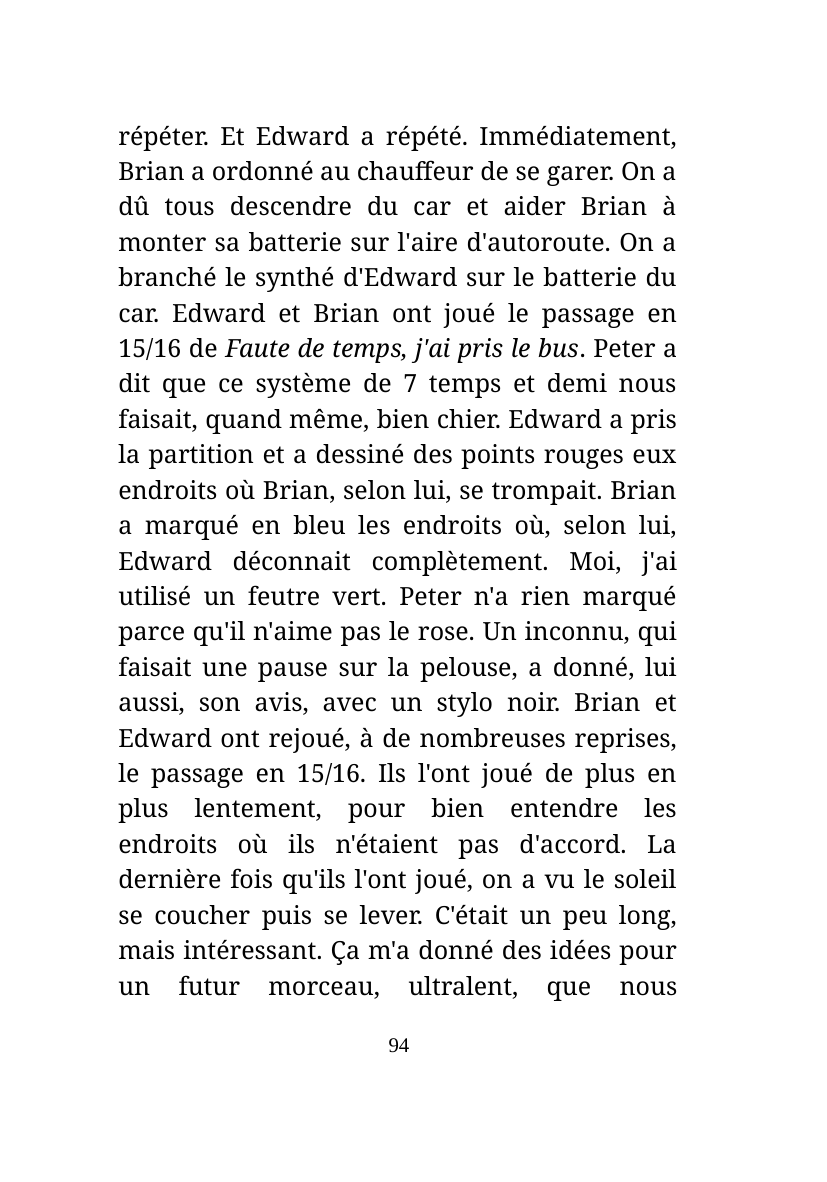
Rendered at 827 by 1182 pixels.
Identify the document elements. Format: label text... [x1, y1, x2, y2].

text répéter. Et Edward a répété. Immédiatement, Brian a ordonné au chauffeur de se garer. On a dû tous descendre du car et aider Brian à monter sa batterie sur l'aire d'autoroute. On a branché le synthé d'Edward sur le batterie du car. Edward et Brian ont joué le passage en 15/16 de Faute de temps, j'ai pris le bus. Peter a dit que ce système de 7 temps et demi nous faisait, quand même, bien chier. Edward a pris la partition et a dessiné des points rouges eux endroits où Brian, selon lui, se trompait. Brian a marqué en bleu les endroits où, selon lui, Edward déconnait complètement. Moi, j'ai utilisé un feutre vert. Peter n'a rien marqué parce qu'il n'aime pas le rose. Un inconnu, qui faisait une pause sur la pelouse, a donné, lui aussi, son avis, avec un stylo noir. Brian et Edward ont rejoué, à de nombreuses reprises, le passage en 15/16. Ils l'ont joué de plus en plus lentement, pour bien entendre les endroits où ils n'étaient pas d'accord. La dernière fois qu'ils l'ont joué, on a vu le soleil se coucher puis se lever. C'était un peu long, mais intéressant. Ça m'a donné des idées pour un futur morceau, ultralent, que nous [118, 118, 677, 1002]
